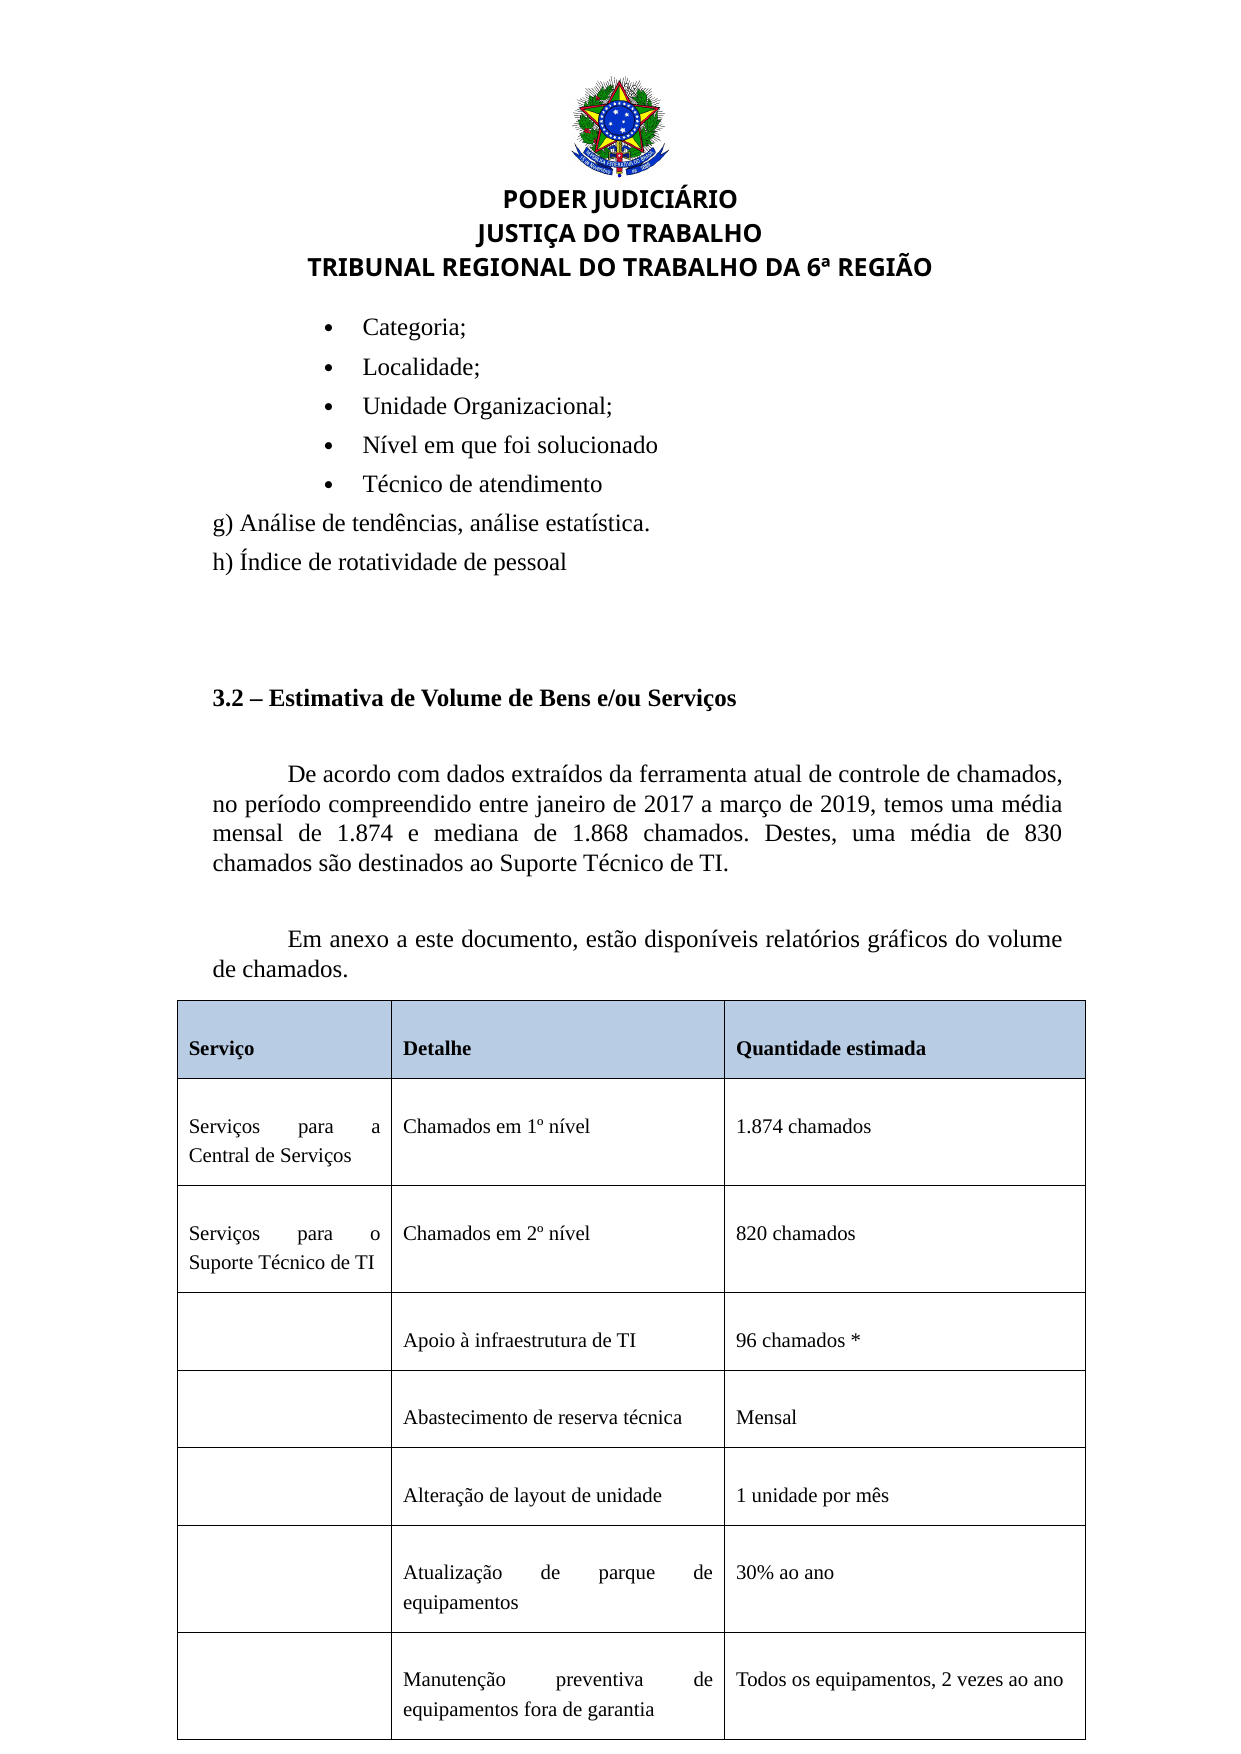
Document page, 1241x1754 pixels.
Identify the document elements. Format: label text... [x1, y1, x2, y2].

table_cell Apoio à infraestrutura de TI [392, 1293, 724, 1369]
table_cell [178, 1293, 391, 1369]
text 3.2 – Estimativa de Volume de Bens e/ou Serviços [212, 682, 1063, 711]
text g) Análise de tendências, análise estatística. [212, 508, 1063, 537]
table_cell 820 chamados [725, 1186, 1085, 1292]
list Nível em que foi solucionado [325, 430, 1063, 459]
text De acordo com dados extraídos da ferramenta atual de controle de chamados, no período compreendido entre janeiro de 2017 a março de 2019, temos uma média mensal de 1.874 e mediana de 1.868 chamados. Destes, uma média de 830 chamados são destinados ao Suporte Técnico de TI. [212, 758, 1063, 877]
table_cell [178, 1526, 391, 1632]
table_header Quantidade estimada [725, 1001, 1085, 1078]
table_cell Serviços para a Central de Serviços [178, 1079, 391, 1185]
table_cell Chamados em 1º nível [392, 1079, 724, 1185]
list Unidade Organizacional; [325, 391, 1063, 419]
table_header Detalhe [392, 1001, 724, 1078]
table_cell Todos os equipamentos, 2 vezes ao ano [725, 1633, 1085, 1739]
list Localidade; [325, 352, 1063, 380]
table_cell 96 chamados * [725, 1293, 1085, 1369]
table_cell Abastecimento de reserva técnica [392, 1371, 724, 1447]
table_cell [178, 1371, 391, 1447]
list Categoria; [325, 312, 1063, 341]
table_cell [178, 1633, 391, 1739]
table_cell Chamados em 2º nível [392, 1186, 724, 1292]
text Em anexo a este documento, estão disponíveis relatórios gráficos do volume de chamados. [212, 923, 1063, 983]
table_cell Alteração de layout de unidade [392, 1448, 724, 1524]
table_cell Serviços para o Suporte Técnico de TI [178, 1186, 391, 1292]
table_cell 1.874 chamados [725, 1079, 1085, 1185]
table_cell Manutenção preventiva de equipamentos fora de garantia [392, 1633, 724, 1739]
table_cell 1 unidade por mês [725, 1448, 1085, 1524]
table_cell 30% ao ano [725, 1526, 1085, 1632]
text h) Índice de rotatividade de pessoal [212, 547, 1063, 576]
list Técnico de atendimento [325, 469, 1063, 498]
table_cell Mensal [725, 1371, 1085, 1447]
table_cell Atualização de parque de equipamentos [392, 1526, 724, 1632]
table_cell [178, 1448, 391, 1524]
table_header Serviço [178, 1001, 391, 1078]
